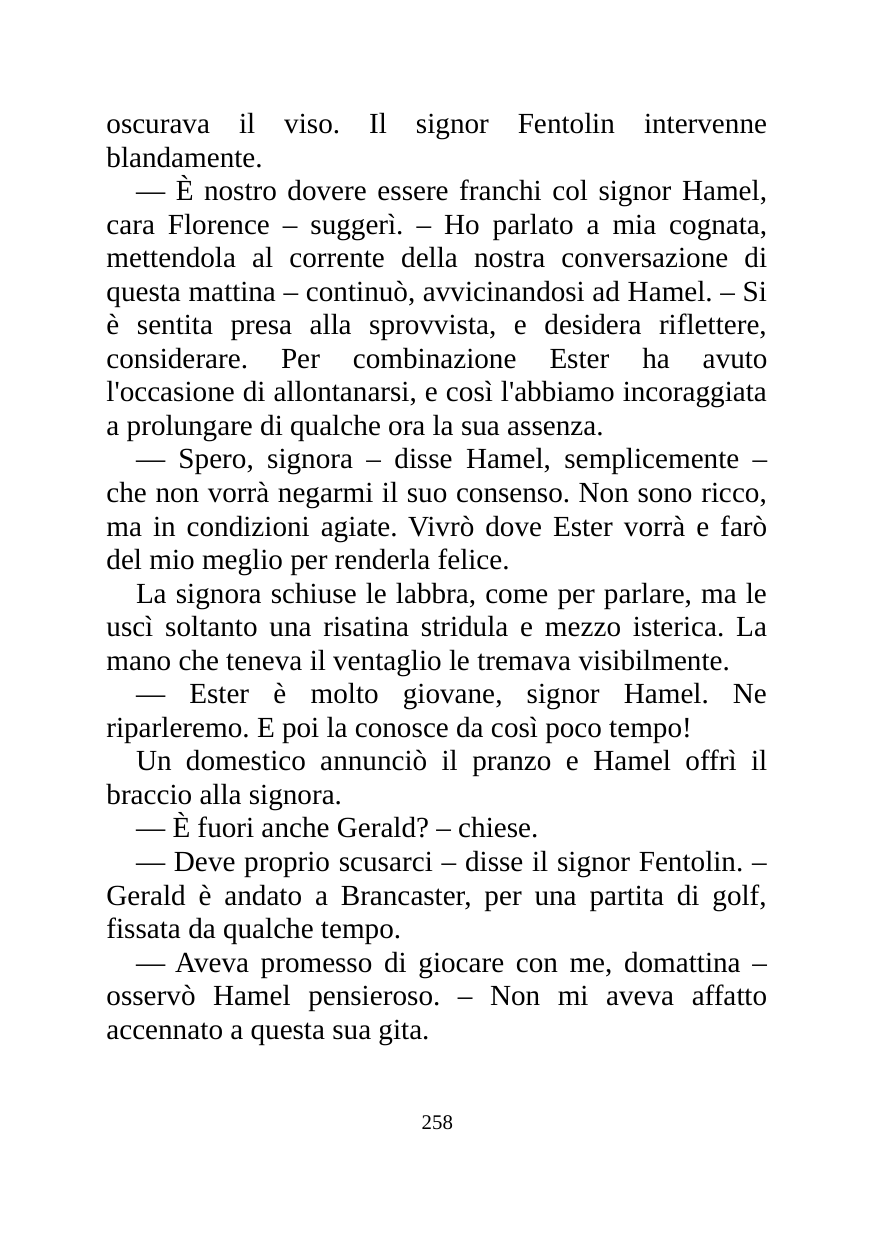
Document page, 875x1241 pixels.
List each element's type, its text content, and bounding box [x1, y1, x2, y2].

text oscurava il viso. Il signor Fentolin intervenne blandamente. [106, 106, 768, 173]
text — Deve proprio scusarci – disse il signor Fentolin. – Gerald è andato a Brancaster, per una partita di golf, fissata da qualche tempo. [106, 844, 768, 945]
text — È fuori anche Gerald? – chiese. [106, 811, 768, 844]
text — Ester è molto giovane, signor Hamel. Ne riparleremo. E poi la conosce da così poco tempo! [106, 676, 768, 743]
text — Spero, signora – disse Hamel, semplicemente – che non vorrà negarmi il suo consenso. Non sono ricco, ma in condizioni agiate. Vivrò dove Ester vorrà e farò del mio meglio per renderla felice. [106, 442, 768, 576]
text — Aveva promesso di giocare con me, domattina – osservò Hamel pensieroso. – Non mi aveva affatto accennato a questa sua gita. [106, 945, 768, 1045]
text Un domestico annunciò il pranzo e Hamel offrì il braccio alla signora. [106, 743, 768, 811]
text La signora schiuse le labbra, come per parlare, ma le uscì soltanto una risatina stridula e mezzo isterica. La mano che teneva il ventaglio le tremava visibilmente. [106, 576, 768, 676]
text — È nostro dovere essere franchi col signor Hamel, cara Florence – suggerì. – Ho parlato a mia cognata, mettendola al corrente della nostra conversazione di questa mattina – continuò, avvicinandosi ad Hamel. – Si è sentita presa alla sprovvista, e desidera riflettere, considerare. Per combinazione Ester ha avuto l'occasione di allontanarsi, e così l'abbiamo incoraggiata a prolungare di qualche ora la sua assenza. [106, 173, 768, 442]
